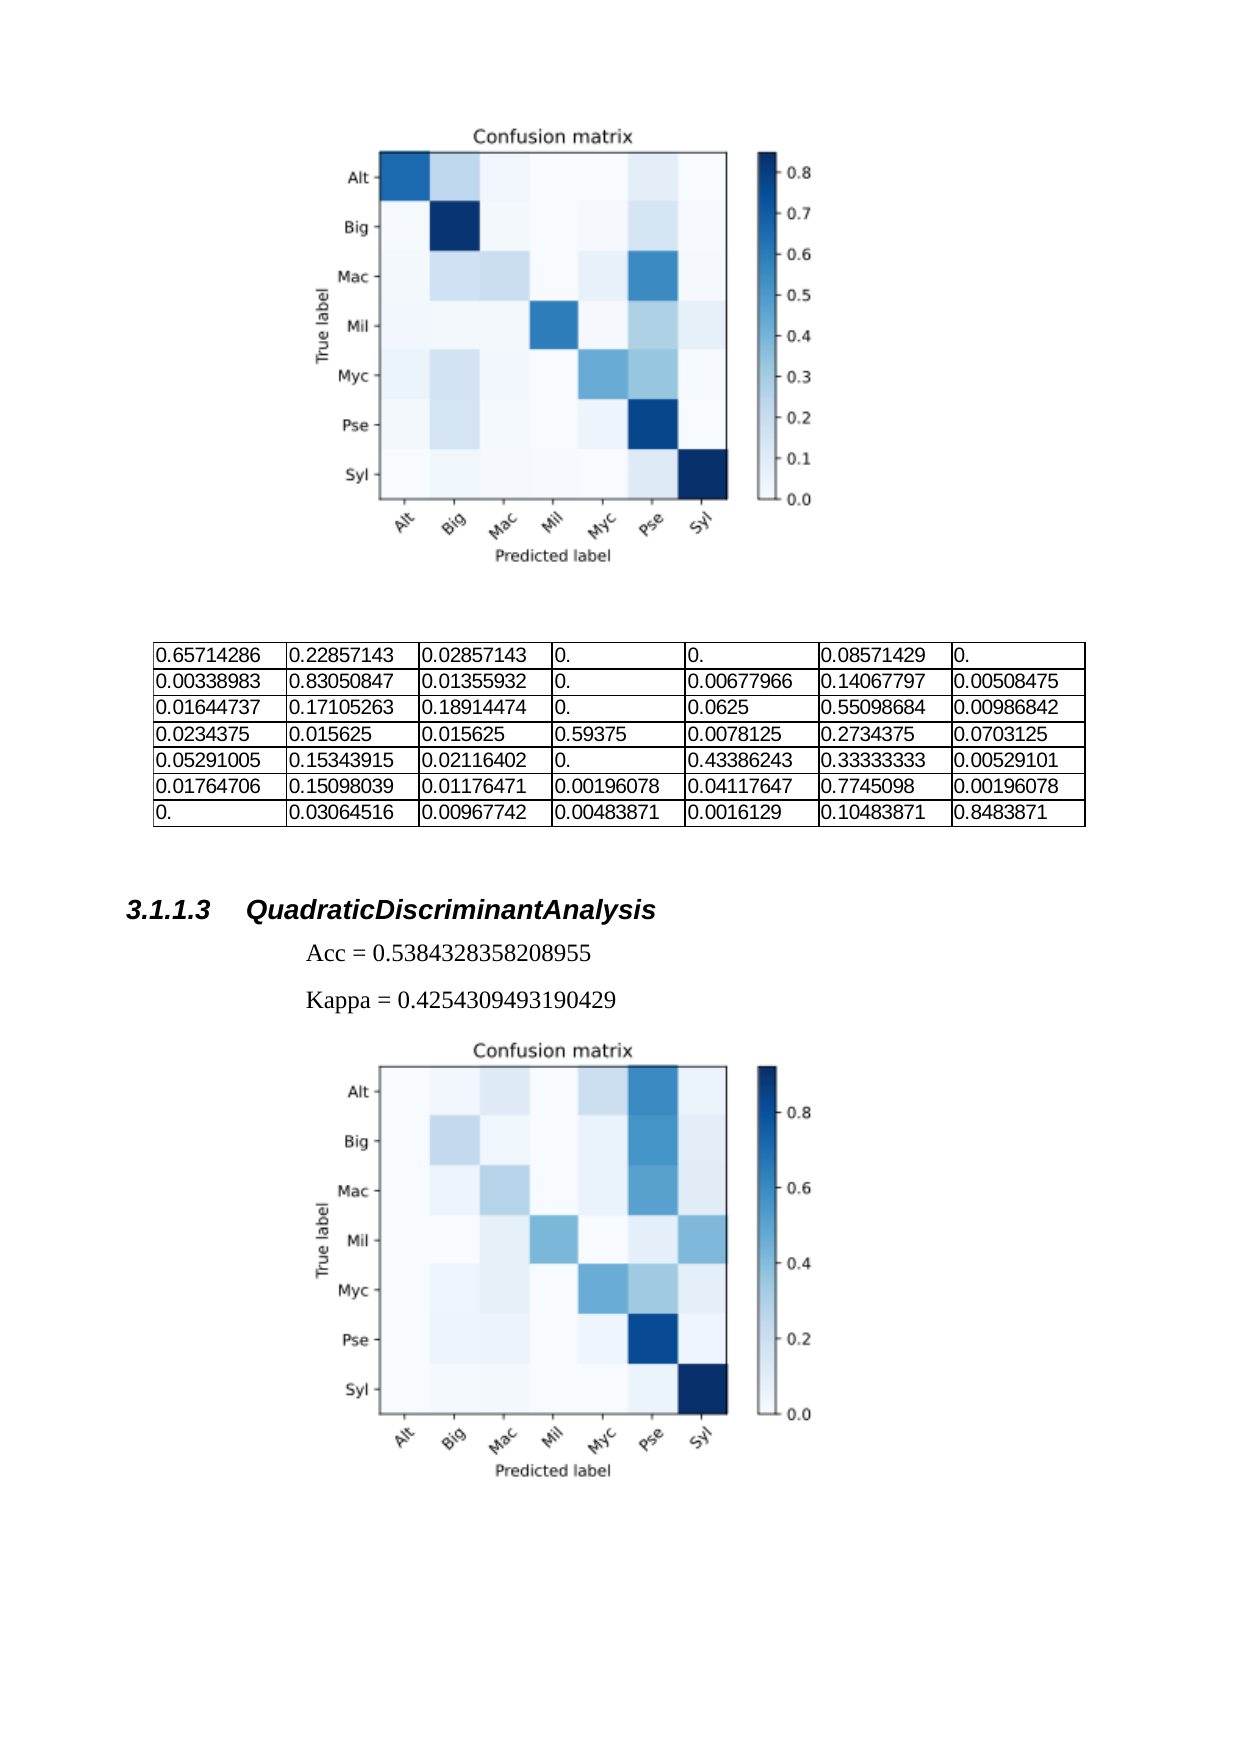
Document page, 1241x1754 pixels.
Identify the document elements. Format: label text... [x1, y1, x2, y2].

picture [305, 1032, 823, 1491]
subtitle QuadraticDiscriminantAnalysis [118, 893, 1122, 925]
list Acc = 0.5384328358208955 [268, 938, 1122, 966]
list Kappa = 0.4254309493190429 [268, 985, 1122, 1014]
picture [305, 118, 823, 576]
